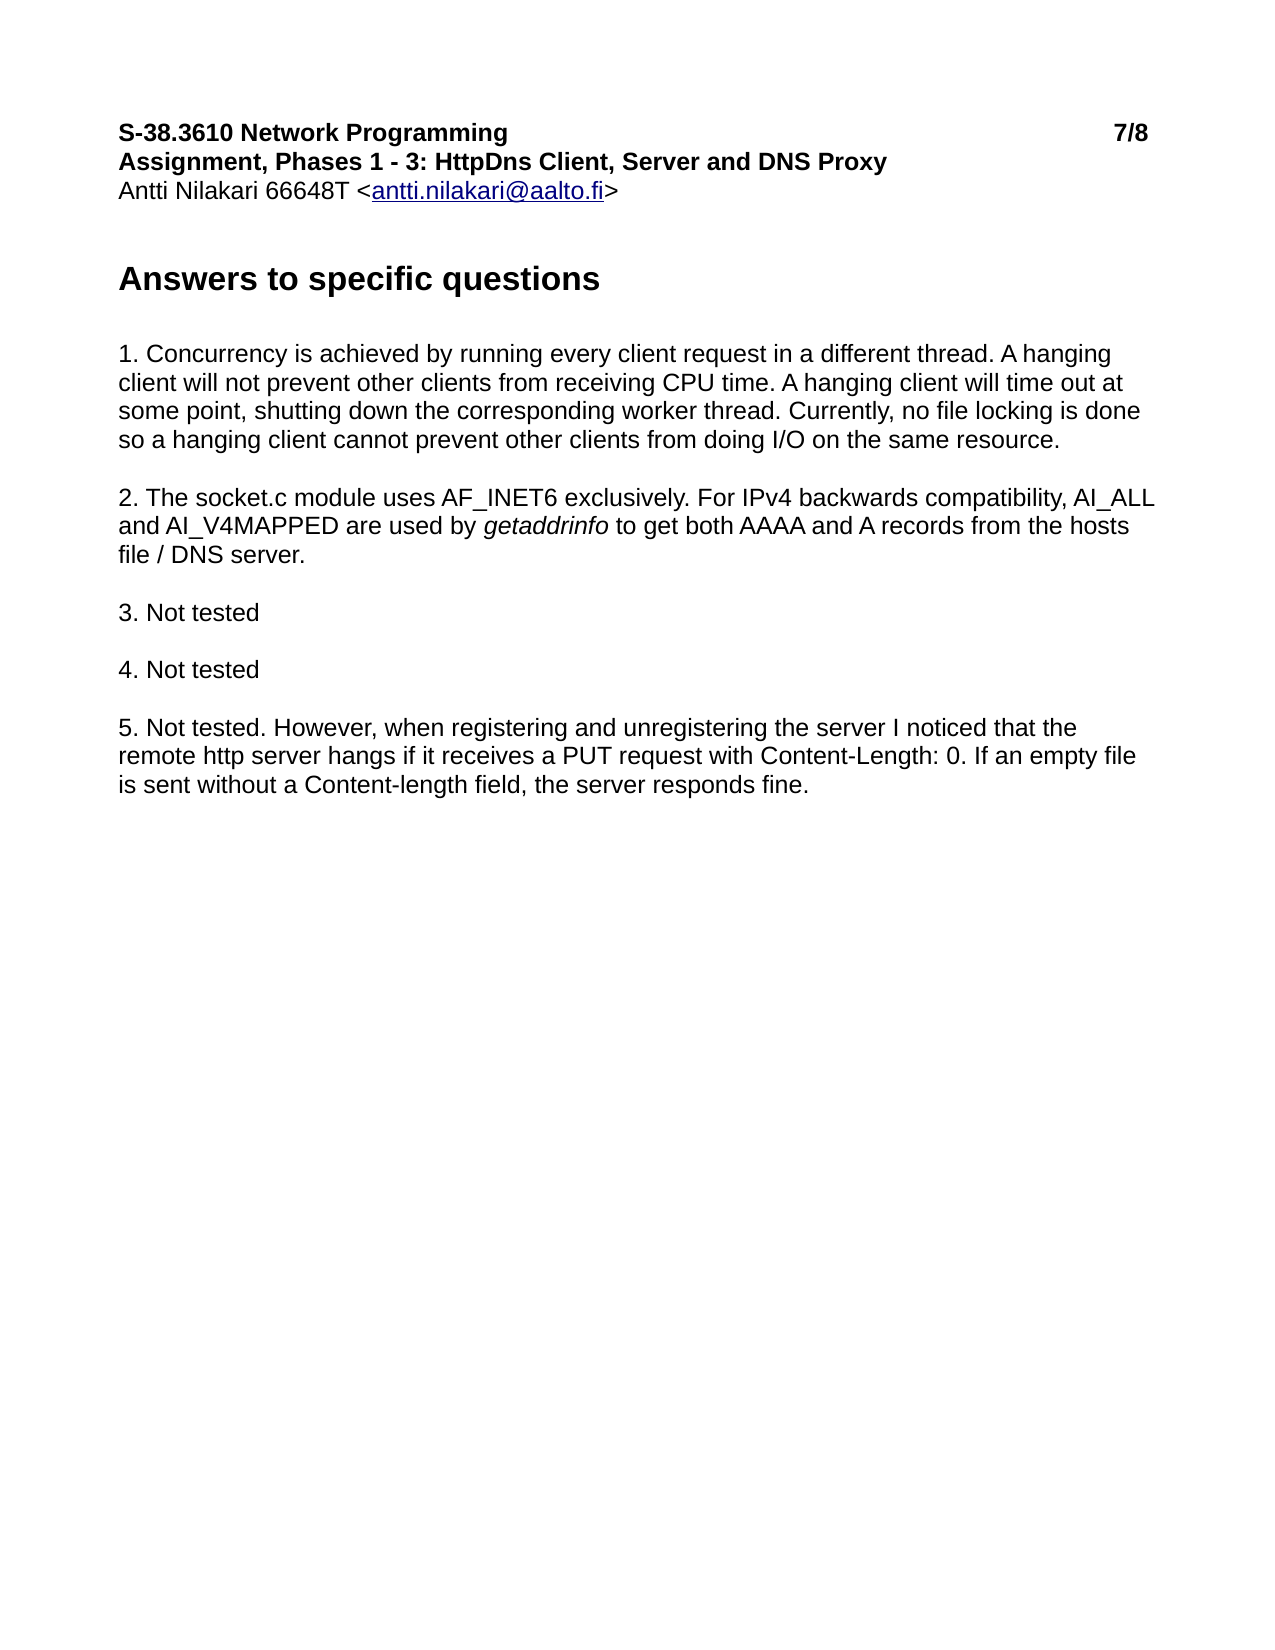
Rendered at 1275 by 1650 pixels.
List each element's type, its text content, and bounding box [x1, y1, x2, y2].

text 5. Not tested. However, when registering and unregistering the server I noticed that the remote http server hangs if it receives a PUT request with Content-Length: 0. If an empty file is sent without a Content-length field, the server responds fine. [118, 712, 1157, 799]
subtitle Answers to specific questions [118, 259, 1157, 297]
text 2. The socket.c module uses AF_INET6 exclusively. For IPv4 backwards compatibility, AI_ALL and AI_V4MAPPED are used by getaddrinfo to get both AAAA and A records from the hosts file / DNS server. [118, 482, 1157, 569]
text 4. Not tested [118, 655, 1157, 684]
text 3. Not tested [118, 597, 1157, 626]
text 1. Concurrency is achieved by running every client request in a different thread. A hanging client will not prevent other clients from receiving CPU time. A hanging client will time out at some point, shutting down the corresponding worker thread. Currently, no file locking is done so a hanging client cannot prevent other clients from doing I/O on the same resource. [118, 339, 1157, 454]
